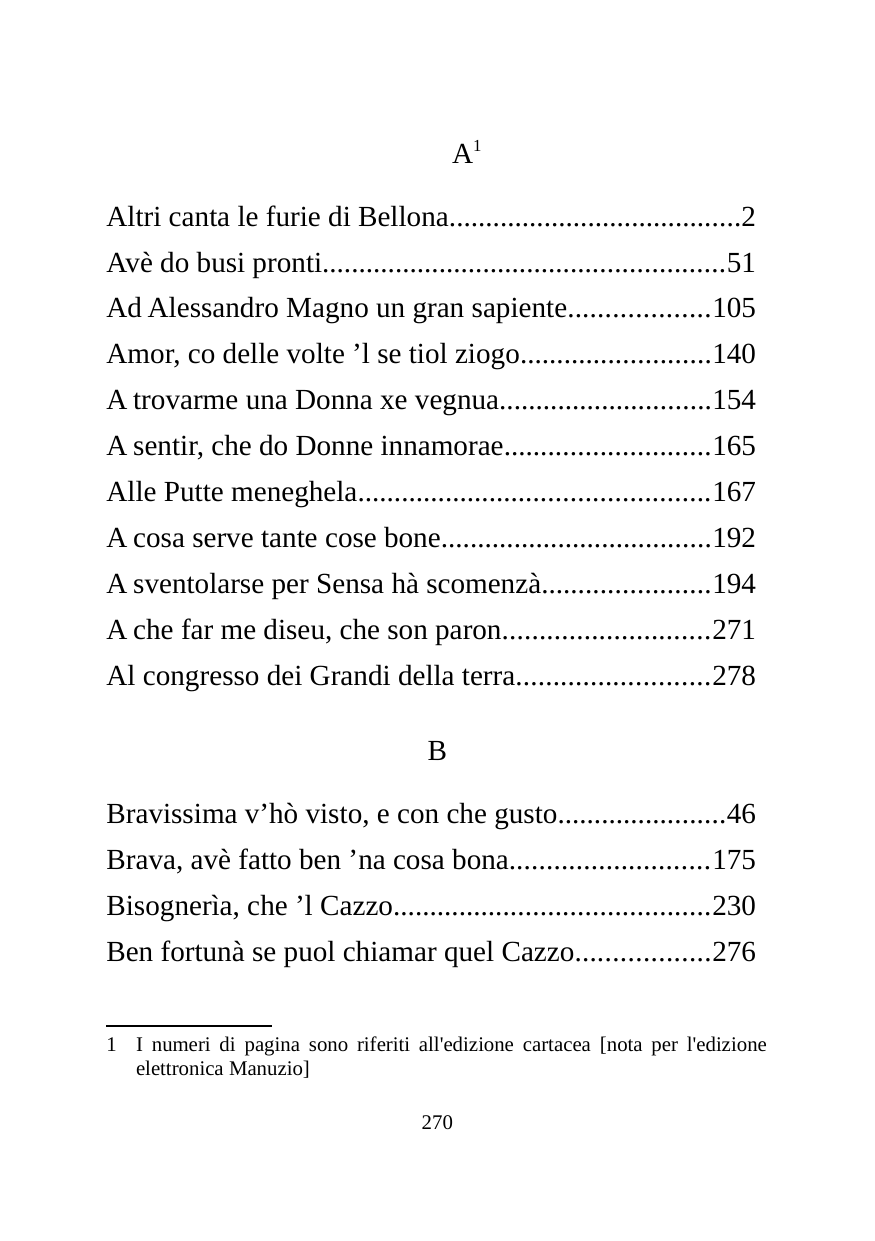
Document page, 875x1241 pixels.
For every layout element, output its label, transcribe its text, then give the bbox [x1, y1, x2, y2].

text A trovarme una Donna xe vegnua 154 [106, 382, 768, 416]
text A sventolarse per Sensa hà scomenzà 194 [106, 566, 768, 600]
text A che far me diseu, che son paron 271 [106, 612, 768, 646]
text Alle Putte meneghela 167 [106, 474, 768, 508]
text Ben fortunà se puol chiamar quel Cazzo 276 [106, 934, 768, 968]
text A sentir, che do Donne innamorae 165 [106, 428, 768, 462]
text Bravissima v’hò visto, e con che gusto 46 [106, 797, 768, 830]
text Avè do busi pronti 51 [106, 245, 768, 278]
text I numeri di pagina sono riferiti all'edizione cartacea [nota per l'edizione elettronica Manuzio] [106, 1032, 768, 1080]
text Ad Alessandro Magno un gran sapiente 105 [106, 291, 768, 324]
text B [106, 733, 768, 767]
text Amor, co delle volte ’l se tiol ziogo 140 [106, 337, 768, 370]
text Altri canta le furie di Bellona 2 [106, 199, 768, 232]
text Al congresso dei Grandi della terra 278 [106, 658, 768, 692]
text A cosa serve tante cose bone 192 [106, 520, 768, 554]
text Bisognerìa, che ’l Cazzo 230 [106, 888, 768, 922]
text A [165, 136, 768, 169]
text Brava, avè fatto ben ’na cosa bona 175 [106, 842, 768, 876]
